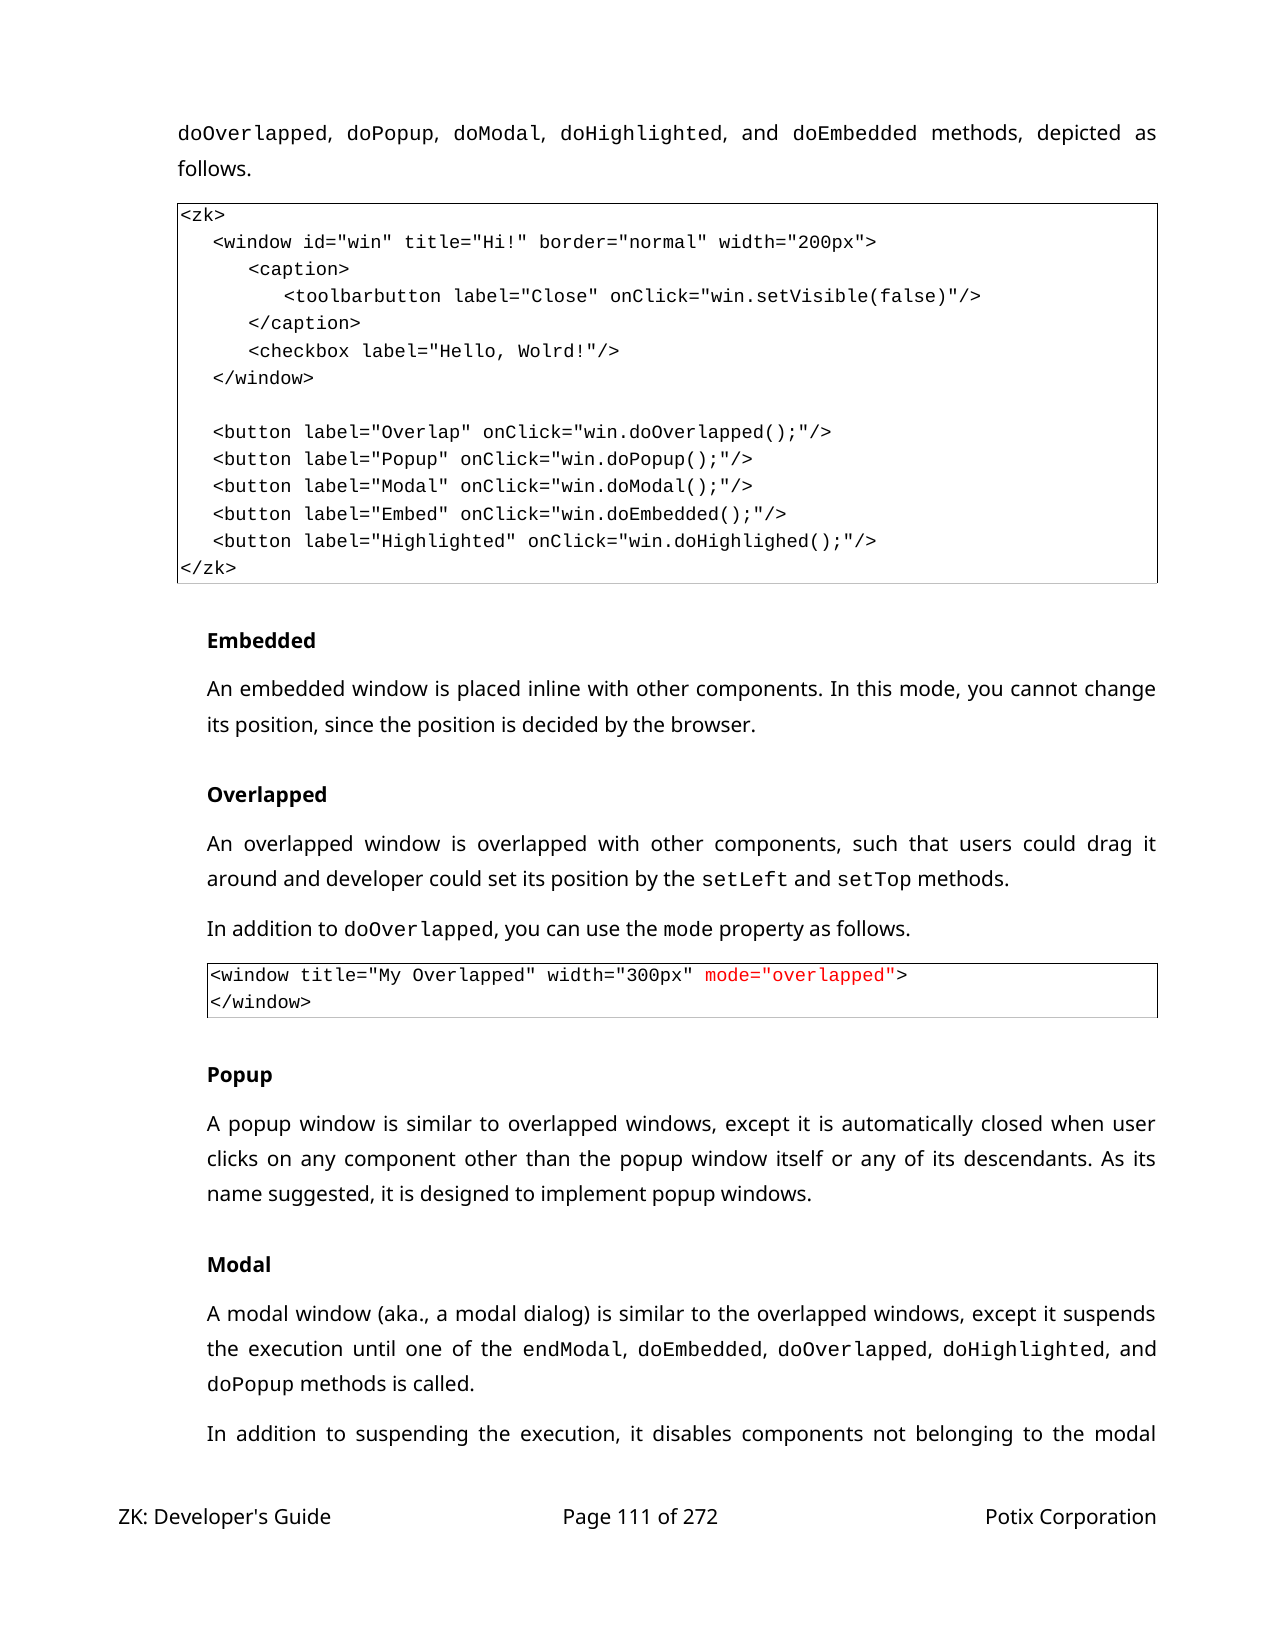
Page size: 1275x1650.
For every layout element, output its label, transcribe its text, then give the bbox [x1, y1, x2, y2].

text A popup window is similar to overlapped windows, except it is automatically closed when user clicks on any component other than the popup window itself or any of its descendants. As its name suggested, it is designed to implement popup windows. [207, 1109, 1157, 1207]
text </window> [178, 366, 1157, 390]
text </window> [208, 990, 1157, 1017]
text <window id="win" title="Hi!" border="normal" width="200px"> [178, 230, 1157, 254]
text <button label="Modal" onClick="win.doModal();"/> [178, 474, 1157, 499]
text <button label="Highlighted" onClick="win.doHighlighed();"/> [178, 529, 1157, 553]
text A modal window (aka., a modal dialog) is similar to the overlapped windows, except it suspends the execution until one of the endModal, doEmbedded, doOverlapped, doHighlighted, and doPopup methods is called. [207, 1299, 1157, 1398]
text </caption> [178, 311, 1157, 336]
text <button label="Embed" onClick="win.doEmbedded();"/> [178, 502, 1157, 526]
text <caption> [178, 257, 1157, 281]
text <toolbarbutton label="Close" onClick="win.setVisible(false)"/> [178, 284, 1157, 308]
subtitle Popup [207, 1060, 1157, 1088]
text In addition to suspending the execution, it disables components not belonging to the modal [207, 1419, 1157, 1447]
text <window title="My Overlapped" width="300px" mode="overlapped"> [208, 964, 1157, 987]
text <button label="Overlap" onClick="win.doOverlapped();"/> [178, 420, 1157, 444]
text In addition to doOverlapped, you can use the mode property as follows. [207, 914, 1157, 942]
subtitle Overlapped [207, 781, 1157, 809]
text An embedded window is placed inline with other components. In this mode, you cannot change its position, since the position is decided by the browser. [207, 674, 1157, 738]
subtitle Embedded [207, 626, 1157, 654]
subtitle Modal [207, 1250, 1157, 1278]
text <button label="Popup" onClick="win.doPopup();"/> [178, 447, 1157, 471]
text <checkbox label="Hello, Wolrd!"/> [178, 338, 1157, 363]
text <zk> [178, 204, 1157, 227]
text doOverlapped, doPopup, doModal, doHighlighted, and doEmbedded methods, depicted as follows. [177, 118, 1157, 182]
text An overlapped window is overlapped with other components, such that users could drag it around and developer could set its position by the setLeft and setTop methods. [207, 829, 1157, 893]
text </zk> [178, 556, 1157, 583]
